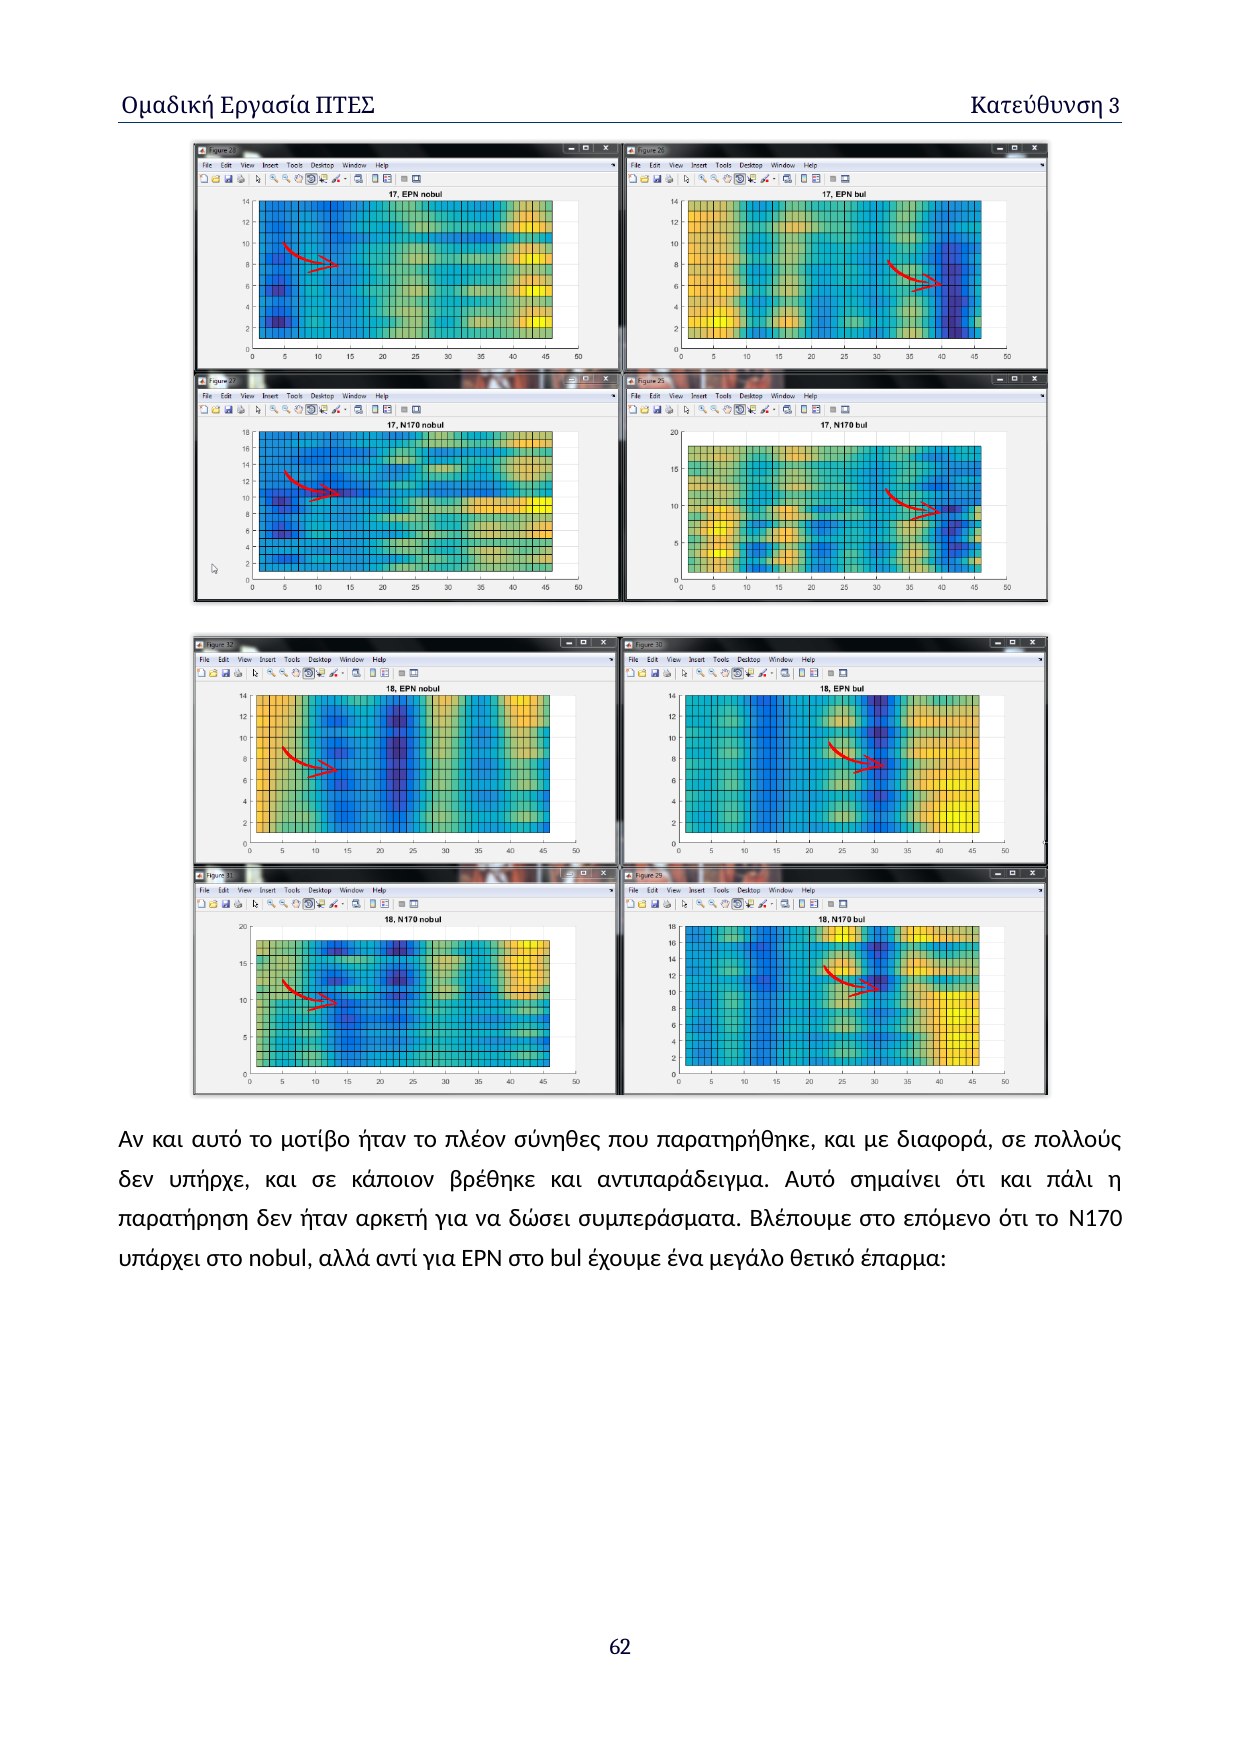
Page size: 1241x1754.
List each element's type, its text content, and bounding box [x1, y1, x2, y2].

text Αν και αυτό το μοτίβο ήταν το πλέον σύνηθες που παρατηρήθηκε, και με διαφορά, σε πολλούς δεν υπήρχε, και σε κάποιον βρέθηκε και αντιπαράδειγμα. Αυτό σημαίνει ότι και πάλι η παρατήρηση δεν ήταν αρκετή για να δώσει συμπεράσματα. Βλέπουμε στο επόμενο ότι το N170 υπάρχει στο nobul, αλλά αντί για EPN στο bul έχουμε ένα μεγάλο θετικό έπαρμα: [118, 1123, 1122, 1272]
picture [187, 630, 1053, 1100]
picture [187, 137, 1053, 607]
